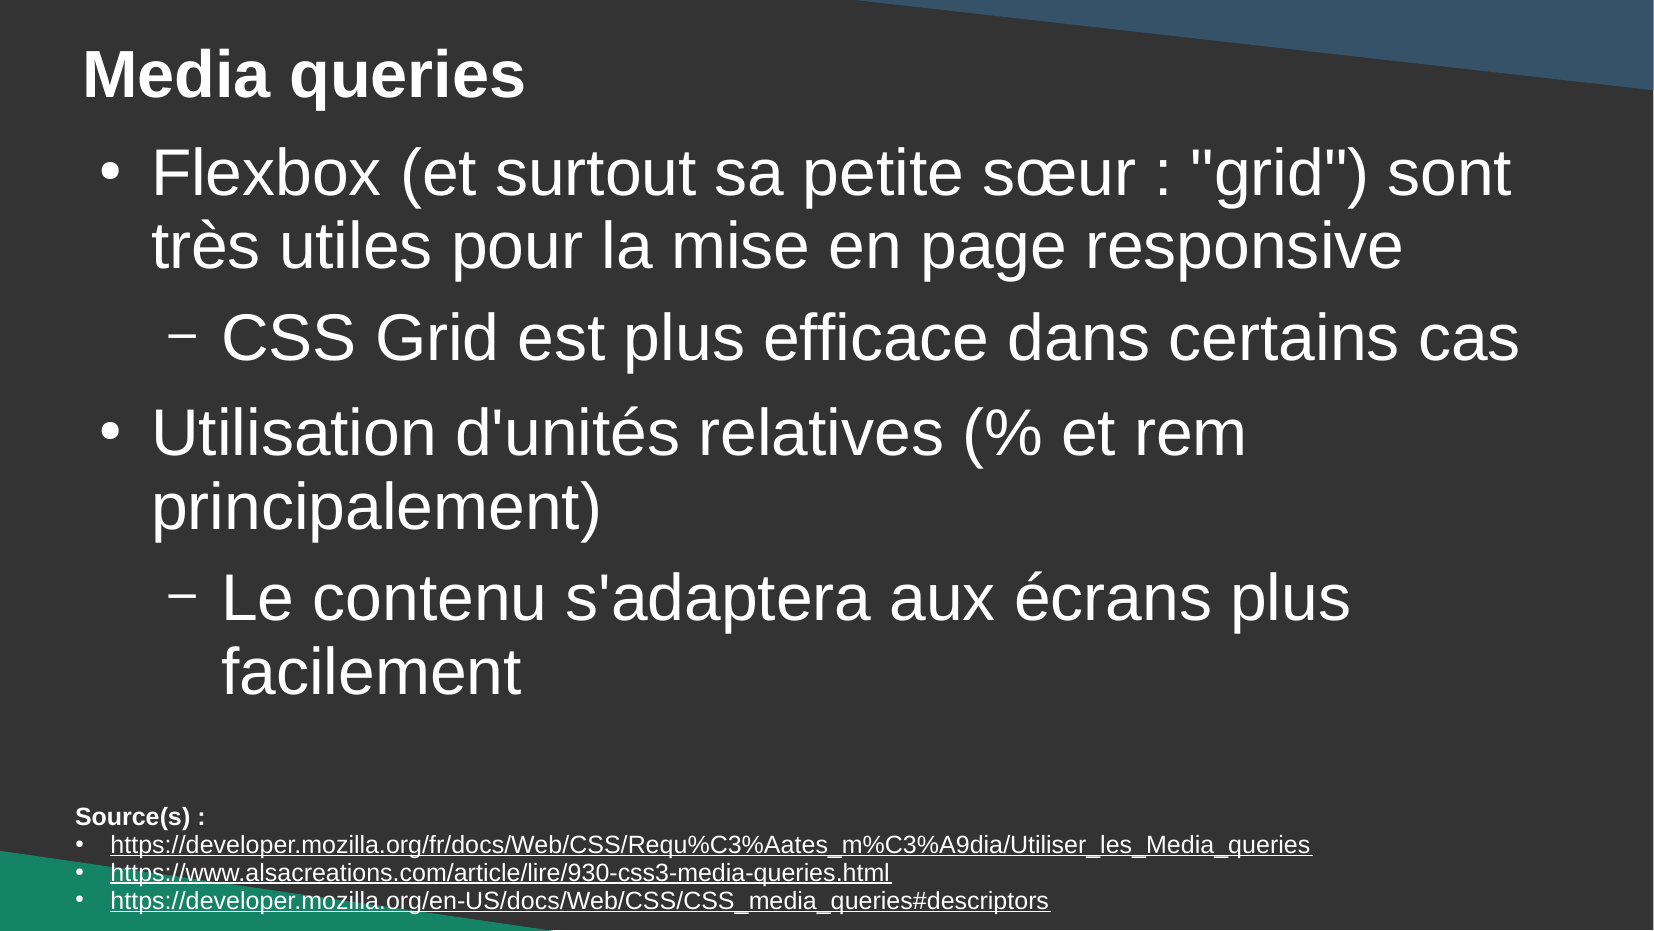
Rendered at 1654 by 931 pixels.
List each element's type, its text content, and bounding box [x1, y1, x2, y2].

text_box [0, 850, 555, 931]
text_box [854, 0, 1654, 91]
text_box Source(s) : https://developer.mozilla.org/fr/docs/Web/CSS/Requ%C3%Aates_m%C3%A9dia/Utiliser_les_Media_queries https://www.alsacreations.com/article/lire/930-css3-media-queries.html https://developer.mozilla.org/en-US/docs/Web/CSS/CSS_media_queries#descriptors [60, 781, 1546, 922]
title Media queries [82, 37, 1276, 122]
list Flexbox (et surtout sa petite sœur : "grid") sont très utiles pour la mise en page responsive CSS Grid est plus efficace dans certains cas Utilisation d'unités relatives (% et rem principalement) Le contenu s'adaptera aux écrans plus facilement [80, 135, 1605, 709]
